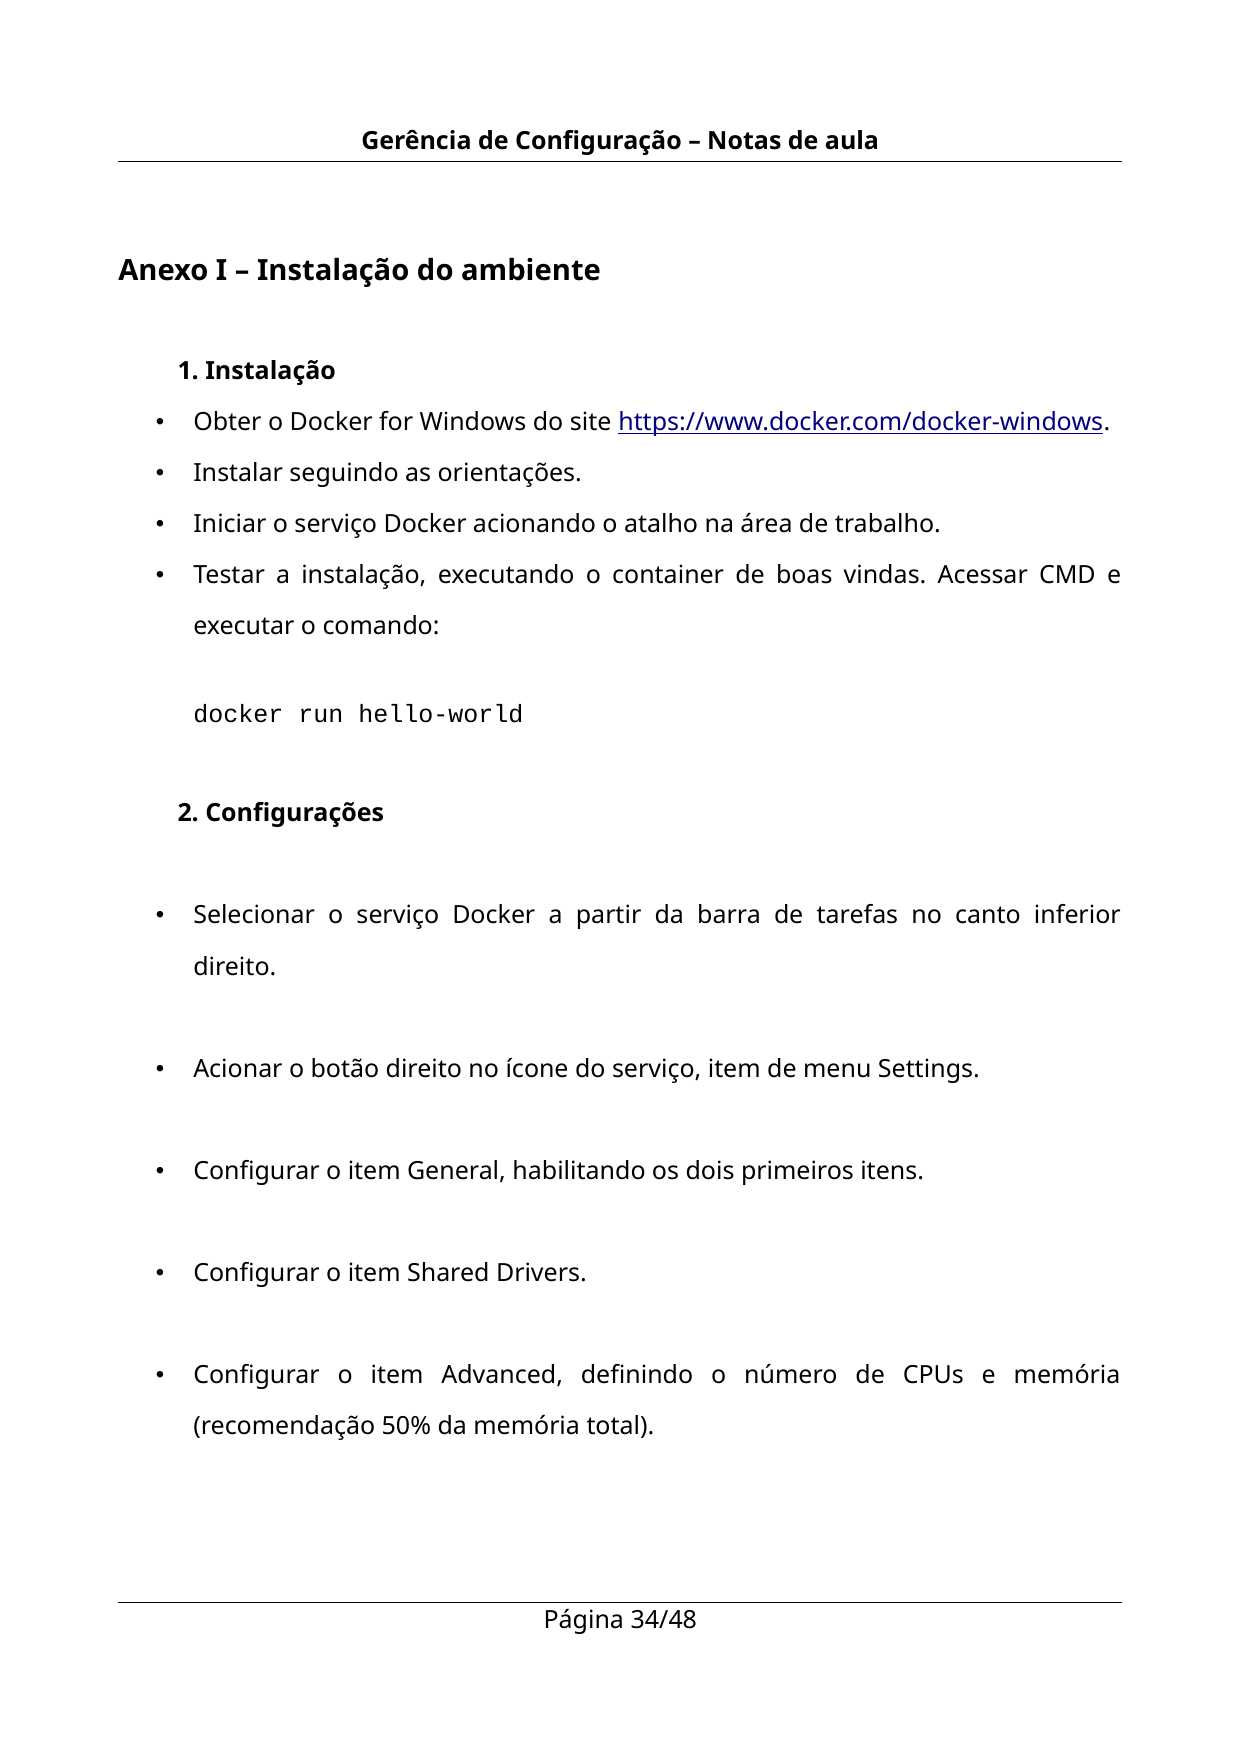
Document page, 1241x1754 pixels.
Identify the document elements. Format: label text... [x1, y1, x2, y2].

list Configurar o item Shared Drivers. [156, 1254, 1122, 1288]
text 2. Configurações [118, 795, 1122, 829]
text 1. Instalação [118, 353, 1122, 387]
list Acionar o botão direito no ícone do serviço, item de menu Settings. [156, 1050, 1122, 1084]
list Iniciar o serviço Docker acionando o atalho na área de trabalho. [156, 506, 1122, 540]
subtitle Anexo I – Instalação do ambiente [118, 249, 1122, 289]
list Instalar seguindo as orientações. [156, 455, 1122, 489]
list Configurar o item Advanced, definindo o número de CPUs e memória (recomendação 50% da memória total). [156, 1357, 1122, 1442]
list docker run hello-world [156, 702, 1122, 730]
list Obter o Docker for Windows do site https://www.docker.com/docker-windows. [156, 404, 1122, 438]
list Testar a instalação, executando o container de boas vindas. Acessar CMD e executar o comando: [156, 557, 1122, 642]
list Selecionar o serviço Docker a partir da barra de tarefas no canto inferior direito. [156, 897, 1122, 982]
list Configurar o item General, habilitando os dois primeiros itens. [156, 1152, 1122, 1186]
